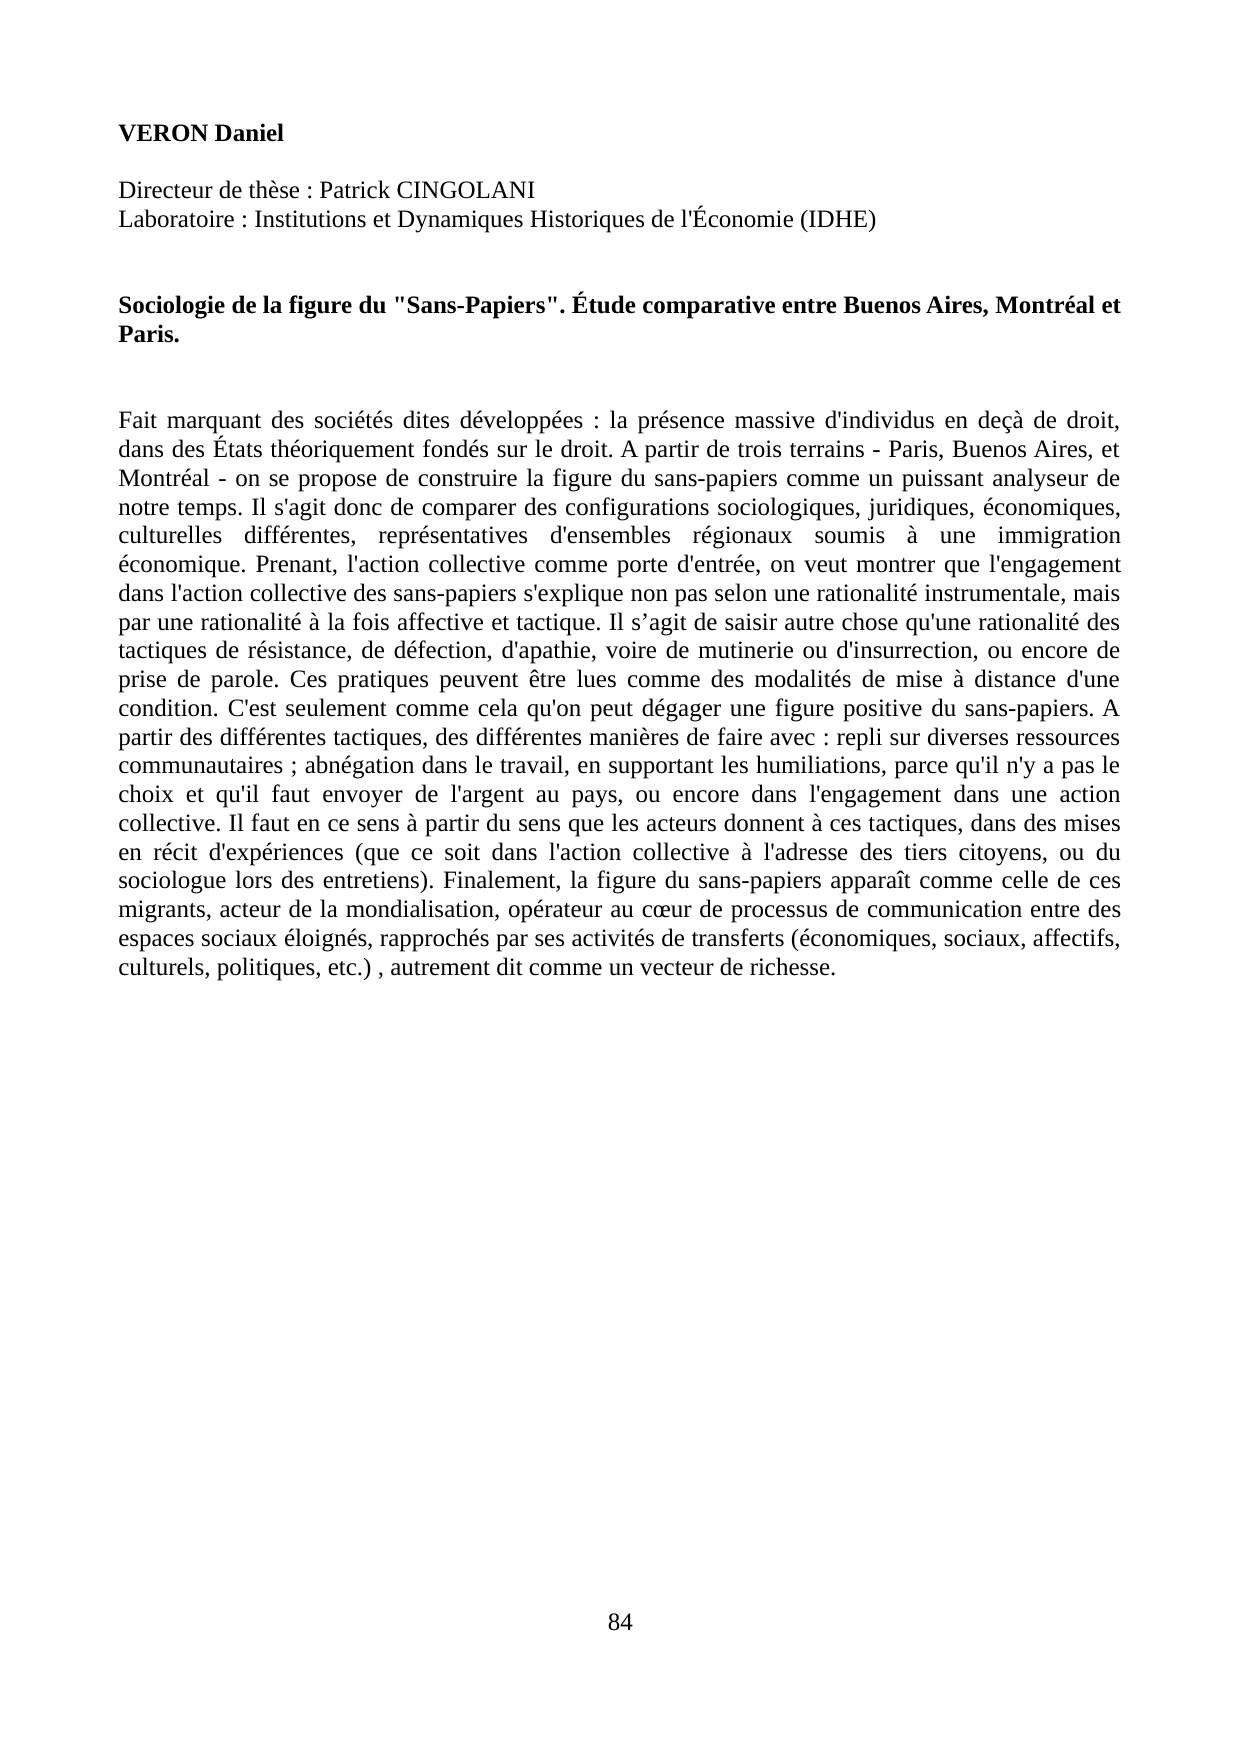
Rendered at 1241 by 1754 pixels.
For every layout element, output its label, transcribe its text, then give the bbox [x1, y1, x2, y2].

subtitle Directeur de thèse : Patrick CINGOLANI [118, 176, 1122, 204]
subtitle Sociologie de la figure du "Sans-Papiers". Étude comparative entre Buenos Aires, Montréal et Paris. [118, 291, 1122, 348]
subtitle VERON Daniel [118, 118, 1122, 147]
subtitle Laboratoire : Institutions et Dynamiques Historiques de l'Économie (IDHE) [118, 204, 1122, 233]
subtitle Fait marquant des sociétés dites développées : la présence massive d'individus en deçà de droit, dans des États théoriquement fondés sur le droit. A partir de trois terrains - Paris, Buenos Aires, et Montréal - on se propose de construire la figure du sans-papiers comme un puissant analyseur de notre temps. Il s'agit donc de comparer des configurations sociologiques, juridiques, économiques, culturelles différentes, représentatives d'ensembles régionaux soumis à une immigration économique. Prenant, l'action collective comme porte d'entrée, on veut montrer que l'engagement dans l'action collective des sans-papiers s'explique non pas selon une rationalité instrumentale, mais par une rationalité à la fois affective et tactique. Il s’agit de saisir autre chose qu'une rationalité des tactiques de résistance, de défection, d'apathie, voire de mutinerie ou d'insurrection, ou encore de prise de parole. Ces pratiques peuvent être lues comme des modalités de mise à distance d'une condition. C'est seulement comme cela qu'on peut dégager une figure positive du sans-papiers. A partir des différentes tactiques, des différentes manières de faire avec : repli sur diverses ressources communautaires ; abnégation dans le travail, en supportant les humiliations, parce qu'il n'y a pas le choix et qu'il faut envoyer de l'argent au pays, ou encore dans l'engagement dans une action collective. Il faut en ce sens à partir du sens que les acteurs donnent à ces tactiques, dans des mises en récit d'expériences (que ce soit dans l'action collective à l'adresse des tiers citoyens, ou du sociologue lors des entretiens). Finalement, la figure du sans-papiers apparaît comme celle de ces migrants, acteur de la mondialisation, opérateur au cœur de processus de communication entre des espaces sociaux éloignés, rapprochés par ses activités de transferts (économiques, sociaux, affectifs, culturels, politiques, etc.) , autrement dit comme un vecteur de richesse. [118, 406, 1122, 981]
